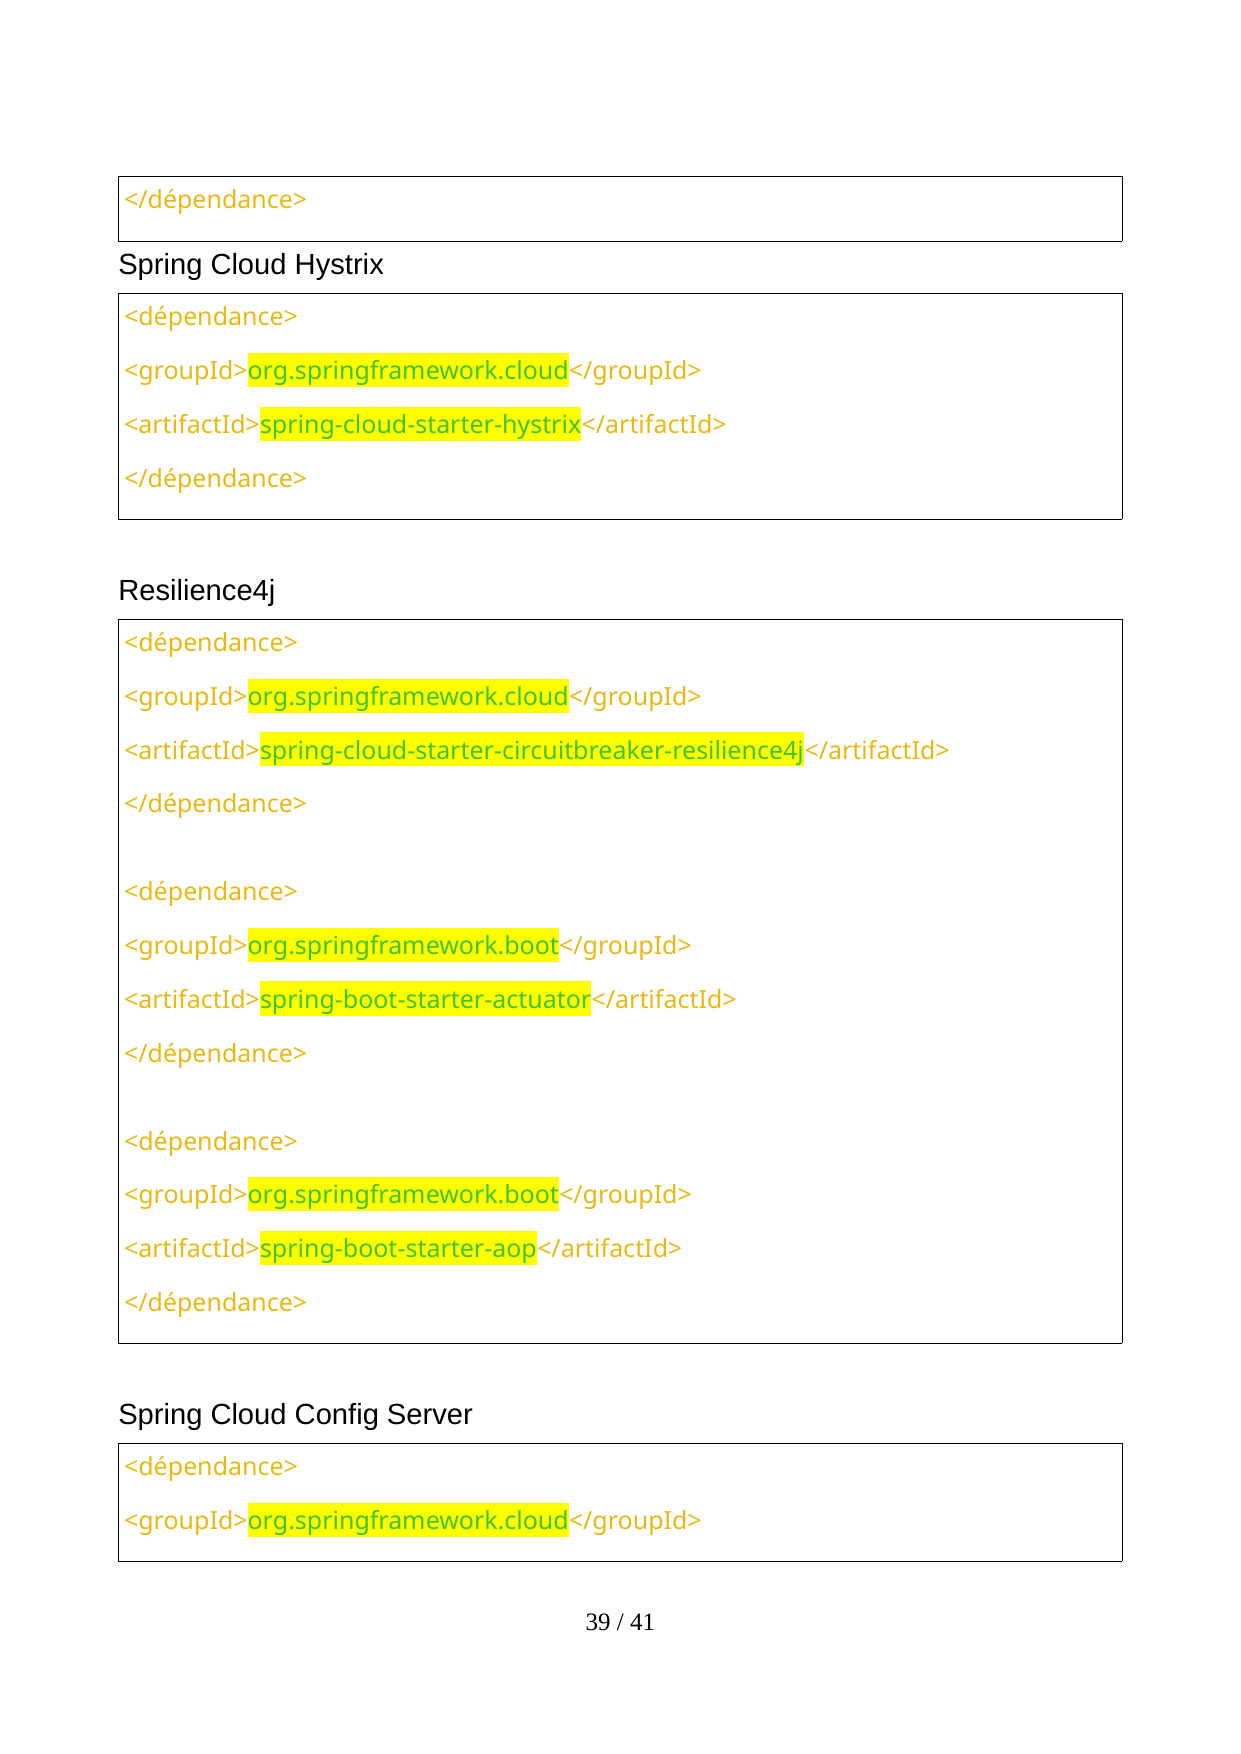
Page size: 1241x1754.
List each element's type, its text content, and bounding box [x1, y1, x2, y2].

table_header <dépendance> <groupId>org.springframework.cloud</groupId> [119, 1444, 1122, 1561]
table_header <dépendance> <groupId>org.springframework.cloud</groupId> <artifactId>spring-cloud-starter-circuitbreaker-resilience4j</artifactId> </dépendance> <dépendance> <groupId>org.springframework.boot</groupId> <artifactId>spring-boot-starter-actuator</artifactId> </dépendance> <dépendance> <groupId>org.springframework.boot</groupId> <artifactId>spring-boot-starter-aop</artifactId> </dépendance> [119, 620, 1122, 1343]
table_header </dépendance> [119, 177, 1122, 241]
table_header <dépendance> <groupId>org.springframework.cloud</groupId> <artifactId>spring-cloud-starter-hystrix</artifactId> </dépendance> [119, 294, 1122, 519]
subtitle Resilience4j [118, 573, 1122, 606]
subtitle Spring Cloud Config Server [118, 1397, 1122, 1431]
subtitle Spring Cloud Hystrix [118, 247, 1122, 281]
